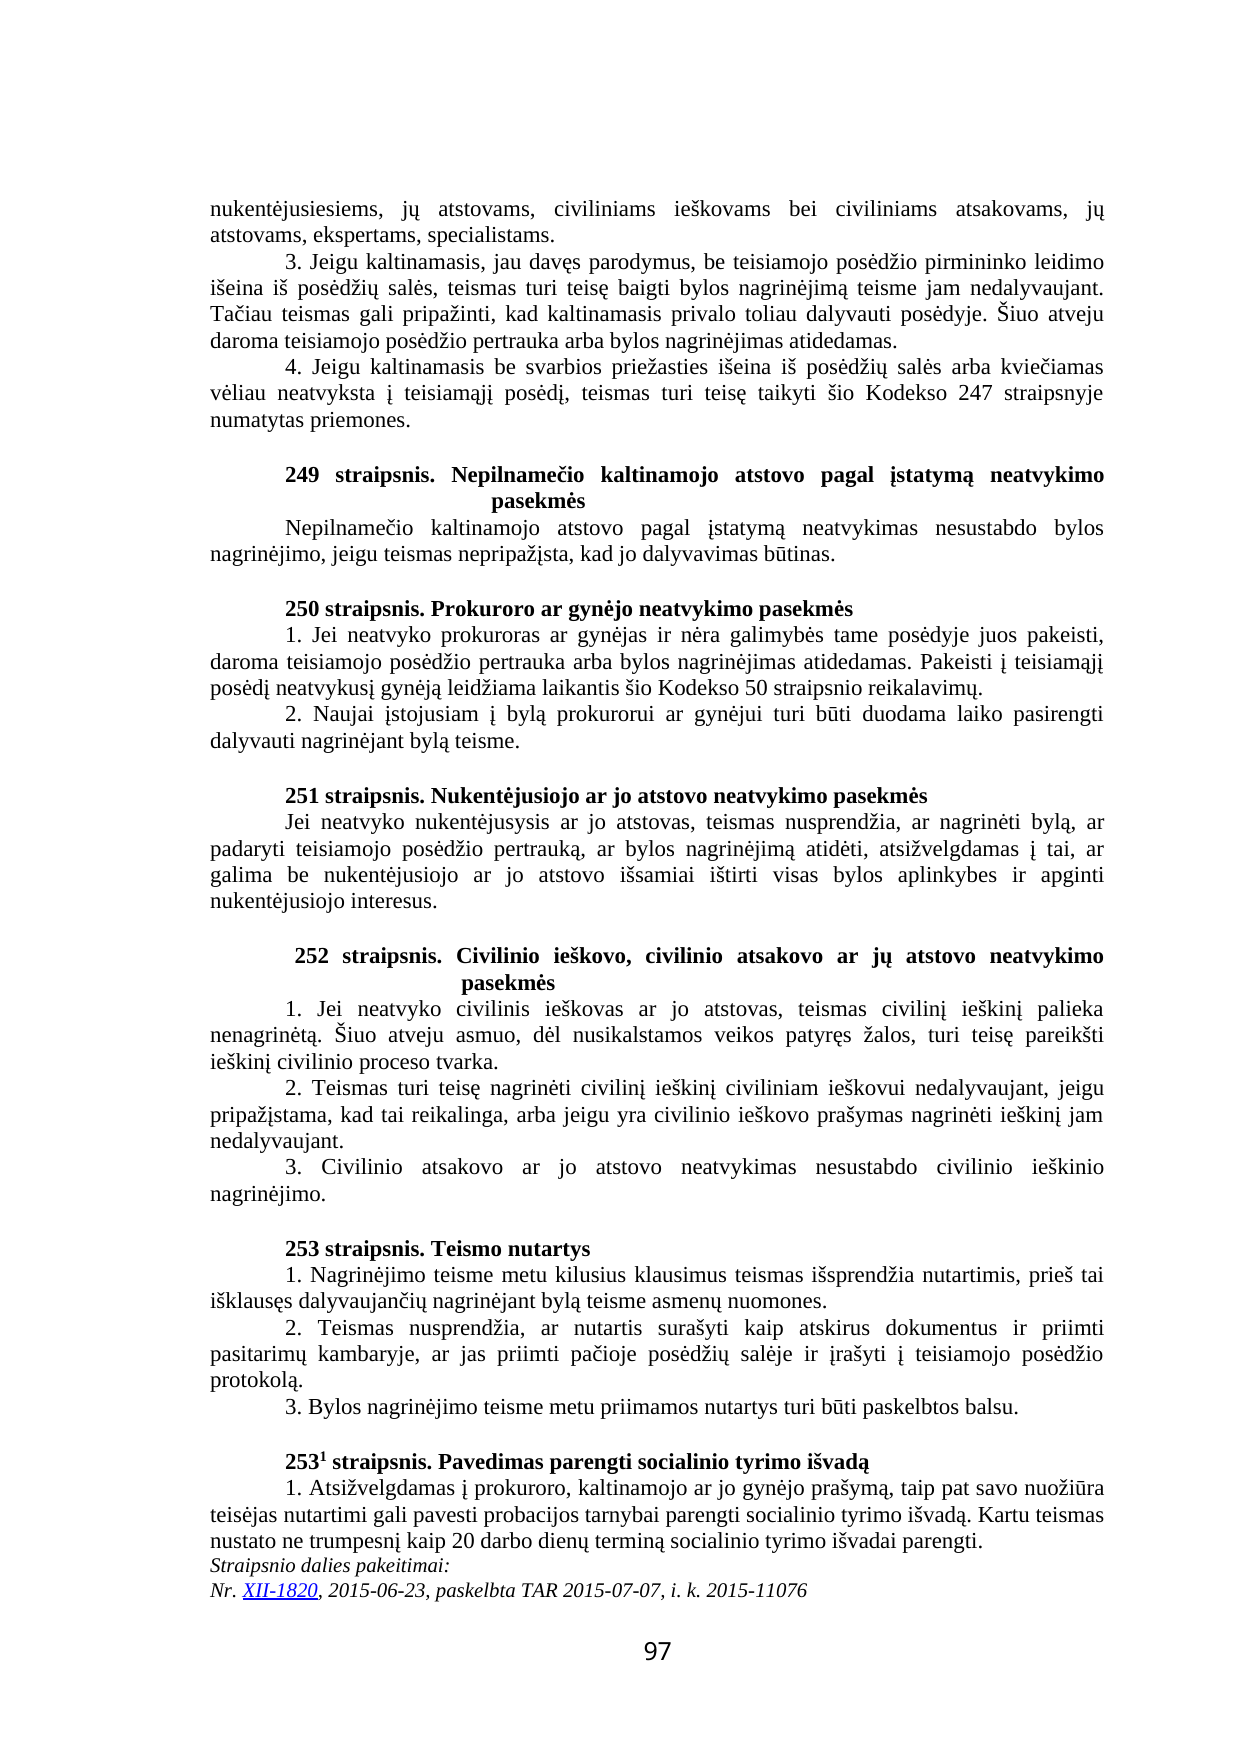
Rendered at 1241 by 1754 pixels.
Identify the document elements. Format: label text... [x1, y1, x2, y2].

text 1. Jei neatvyko civilinis ieškovas ar jo atstovas, teismas civilinį ieškinį palieka nenagrinėtą. Šiuo atveju asmuo, dėl nusikalstamos veikos patyręs žalos, turi teisę pareikšti ieškinį civilinio proceso tvarka. [210, 995, 1106, 1074]
text 252 straipsnis. Civilinio ieškovo, civilinio atsakovo ar jų atstovo neatvykimo pasekmės [294, 942, 1106, 995]
text Nepilnamečio kaltinamojo atstovo pagal įstatymą neatvykimas nesustabdo bylos nagrinėjimo, jeigu teismas nepripažįsta, kad jo dalyvavimas būtinas. [210, 514, 1106, 566]
text Nr. XII-1820, 2015-06-23, paskelbta TAR 2015-07-07, i. k. 2015-11076 [210, 1577, 1106, 1602]
text 2531 straipsnis. Pavedimas parengti socialinio tyrimo išvadą [210, 1448, 1106, 1474]
text 3. Jeigu kaltinamasis, jau davęs parodymus, be teisiamojo posėdžio pirmininko leidimo išeina iš posėdžių salės, teismas turi teisę baigti bylos nagrinėjimą teisme jam nedalyvaujant. Tačiau teismas gali pripažinti, kad kaltinamasis privalo toliau dalyvauti posėdyje. Šiuo atveju daroma teisiamojo posėdžio pertrauka arba bylos nagrinėjimas atidedamas. [210, 248, 1106, 353]
text 3. Civilinio atsakovo ar jo atstovo neatvykimas nesustabdo civilinio ieškinio nagrinėjimo. [210, 1153, 1106, 1206]
text 2. Naujai įstojusiam į bylą prokurorui ar gynėjui turi būti duodama laiko pasirengti dalyvauti nagrinėjant bylą teisme. [210, 701, 1106, 753]
text 253 straipsnis. Teismo nutartys [210, 1235, 1106, 1261]
text 249 straipsnis. Nepilnamečio kaltinamojo atstovo pagal įstatymą neatvykimo pasekmės [285, 461, 1106, 514]
text 3. Bylos nagrinėjimo teisme metu priimamos nutartys turi būti paskelbtos balsu. [210, 1393, 1106, 1419]
text 4. Jeigu kaltinamasis be svarbios priežasties išeina iš posėdžių salės arba kviečiamas vėliau neatvyksta į teisiamąjį posėdį, teismas turi teisę taikyti šio Kodekso 247 straipsnyje numatytas priemones. [210, 353, 1106, 432]
text 250 straipsnis. Prokuroro ar gynėjo neatvykimo pasekmės [210, 595, 1106, 621]
text 1. Jei neatvyko prokuroras ar gynėjas ir nėra galimybės tame posėdyje juos pakeisti, daroma teisiamojo posėdžio pertrauka arba bylos nagrinėjimas atidedamas. Pakeisti į teisiamąjį posėdį neatvykusį gynėją leidžiama laikantis šio Kodekso 50 straipsnio reikalavimų. [210, 621, 1106, 701]
text 251 straipsnis. Nukentėjusiojo ar jo atstovo neatvykimo pasekmės [210, 782, 1106, 808]
text Jei neatvyko nukentėjusysis ar jo atstovas, teismas nusprendžia, ar nagrinėti bylą, ar padaryti teisiamojo posėdžio pertrauką, ar bylos nagrinėjimą atidėti, atsižvelgdamas į tai, ar galima be nukentėjusiojo ar jo atstovo išsamiai ištirti visas bylos aplinkybes ir apginti nukentėjusiojo interesus. [210, 808, 1106, 914]
text nukentėjusiesiems, jų atstovams, civiliniams ieškovams bei civiliniams atsakovams, jų atstovams, ekspertams, specialistams. [210, 195, 1106, 248]
text Straipsnio dalies pakeitimai: [210, 1553, 1106, 1577]
text 2. Teismas turi teisę nagrinėti civilinį ieškinį civiliniam ieškovui nedalyvaujant, jeigu pripažįstama, kad tai reikalinga, arba jeigu yra civilinio ieškovo prašymas nagrinėti ieškinį jam nedalyvaujant. [210, 1074, 1106, 1153]
text 2. Teismas nusprendžia, ar nutartis surašyti kaip atskirus dokumentus ir priimti pasitarimų kambaryje, ar jas priimti pačioje posėdžių salėje ir įrašyti į teisiamojo posėdžio protokolą. [210, 1314, 1106, 1393]
text 1. Nagrinėjimo teisme metu kilusius klausimus teismas išsprendžia nutartimis, prieš tai išklausęs dalyvaujančių nagrinėjant bylą teisme asmenų nuomones. [210, 1261, 1106, 1314]
text 1. Atsižvelgdamas į prokuroro, kaltinamojo ar jo gynėjo prašymą, taip pat savo nuožiūra teisėjas nutartimi gali pavesti probacijos tarnybai parengti socialinio tyrimo išvadą. Kartu teismas nustato ne trumpesnį kaip 20 darbo dienų terminą socialinio tyrimo išvadai parengti. [210, 1474, 1106, 1553]
